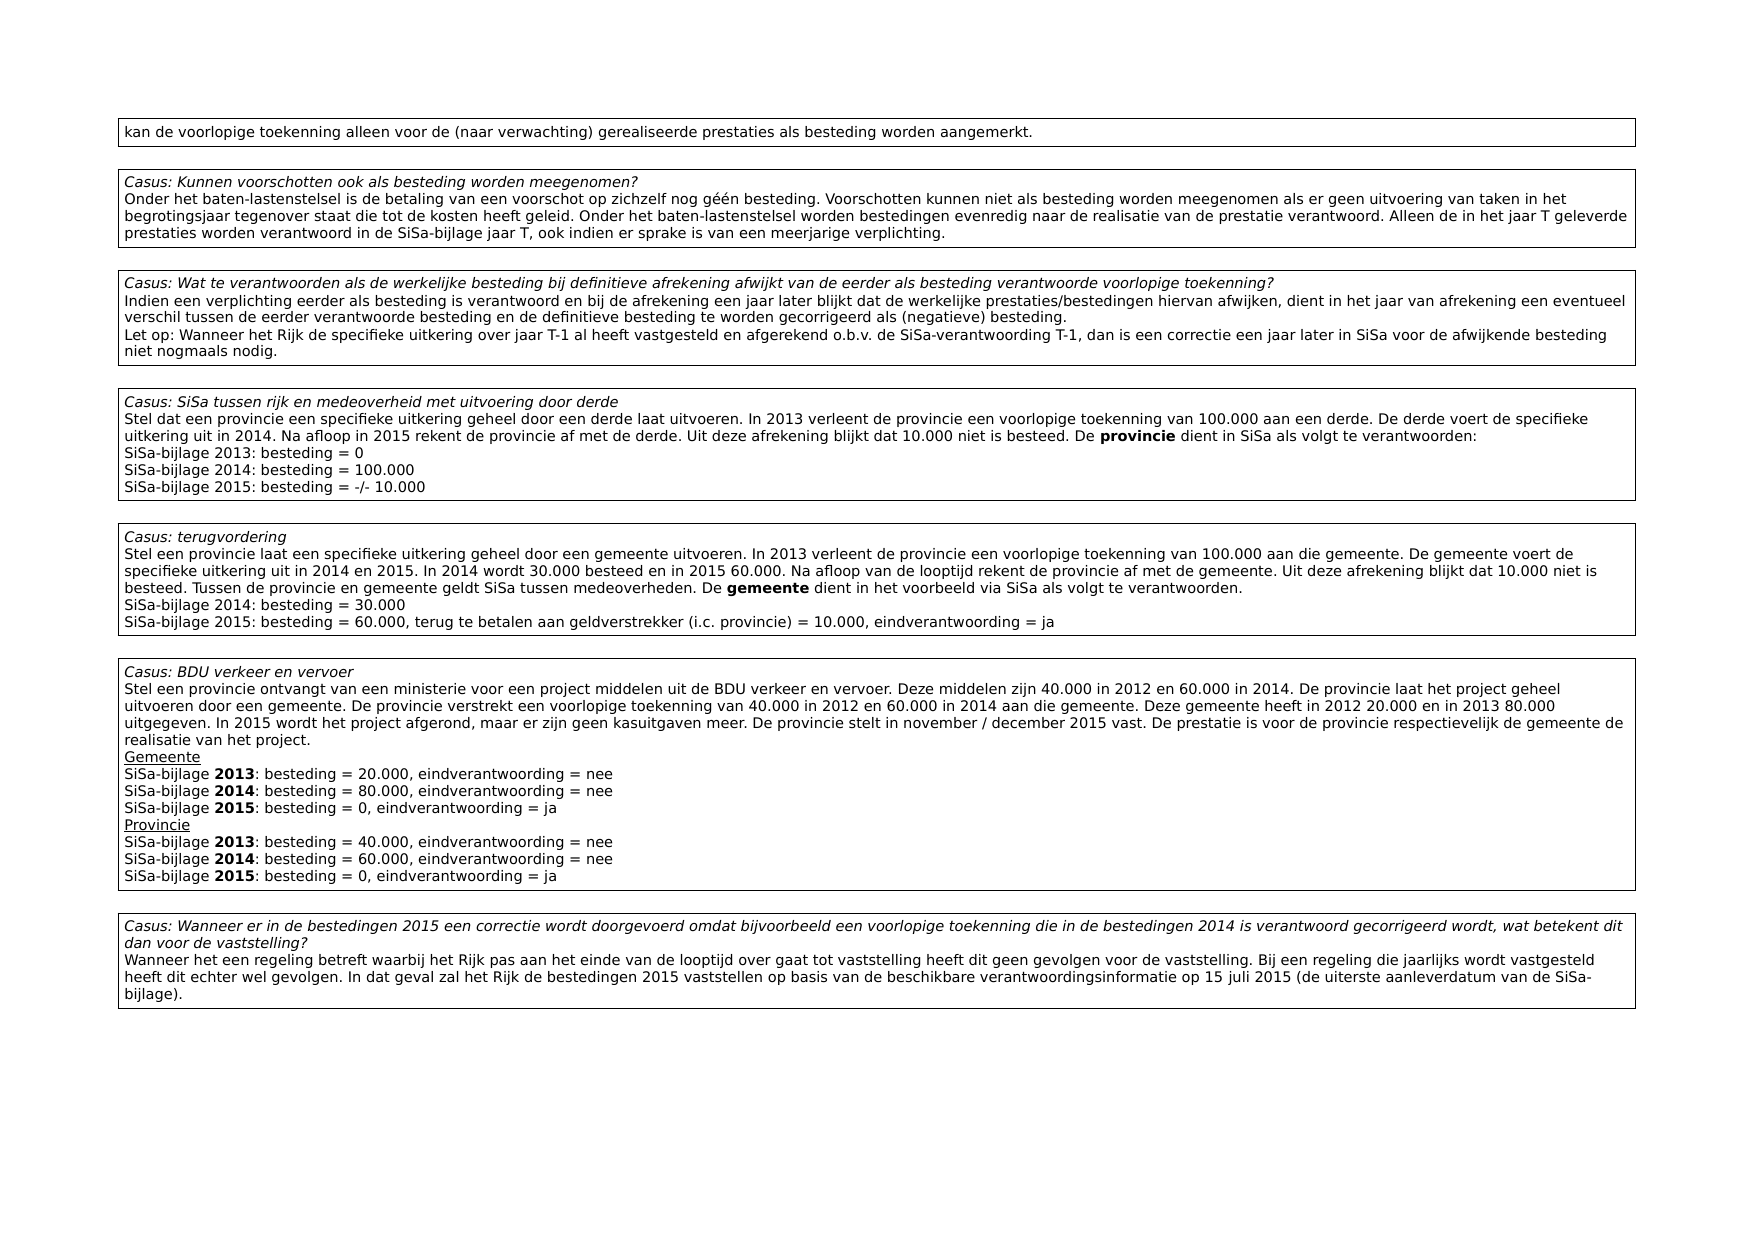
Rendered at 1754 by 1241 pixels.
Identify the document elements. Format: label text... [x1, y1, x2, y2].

table_header Casus: SiSa tussen rijk en medeoverheid met uitvoering door derde Stel dat een provincie een specifieke uitkering geheel door een derde laat uitvoeren. In 2013 verleent de provincie een voorlopige toekenning van 100.000 aan een derde. De derde voert de specifieke uitkering uit in 2014. Na afloop in 2015 rekent de provincie af met de derde. Uit deze afrekening blijkt dat 10.000 niet is besteed. De provincie dient in SiSa als volgt te verantwoorden: SiSa-bijlage 2013: besteding = 0 SiSa-bijlage 2014: besteding = 100.000 SiSa-bijlage 2015: besteding = -/- 10.000 [119, 389, 1635, 500]
table_header Casus: BDU verkeer en vervoer Stel een provincie ontvangt van een ministerie voor een project middelen uit de BDU verkeer en vervoer. Deze middelen zijn 40.000 in 2012 en 60.000 in 2014. De provincie laat het project geheel uitvoeren door een gemeente. De provincie verstrekt een voorlopige toekenning van 40.000 in 2012 en 60.000 in 2014 aan die gemeente. Deze gemeente heeft in 2012 20.000 en in 2013 80.000 uitgegeven. In 2015 wordt het project afgerond, maar er zijn geen kasuitgaven meer. De provincie stelt in november / december 2015 vast. De prestatie is voor de provincie respectievelijk de gemeente de realisatie van het project. Gemeente SiSa-bijlage 2013: besteding = 20.000, eindverantwoording = nee SiSa-bijlage 2014: besteding = 80.000, eindverantwoording = nee SiSa-bijlage 2015: besteding = 0, eindverantwoording = ja Provincie SiSa-bijlage 2013: besteding = 40.000, eindverantwoording = nee SiSa-bijlage 2014: besteding = 60.000, eindverantwoording = nee SiSa-bijlage 2015: besteding = 0, eindverantwoording = ja [119, 659, 1635, 889]
table_header Casus: Wat te verantwoorden als de werkelijke besteding bij definitieve afrekening afwijkt van de eerder als besteding verantwoorde voorlopige toekenning? Indien een verplichting eerder als besteding is verantwoord en bij de afrekening een jaar later blijkt dat de werkelijke prestaties/bestedingen hiervan afwijken, dient in het jaar van afrekening een eventueel verschil tussen de eerder verantwoorde besteding en de definitieve besteding te worden gecorrigeerd als (negatieve) besteding. Let op: Wanneer het Rijk de specifieke uitkering over jaar T-1 al heeft vastgesteld en afgerekend o.b.v. de SiSa-verantwoording T-1, dan is een correctie een jaar later in SiSa voor de afwijkende besteding niet nogmaals nodig. [119, 271, 1635, 365]
table_header Casus: Kunnen voorschotten ook als besteding worden meegenomen? Onder het baten-lastenstelsel is de betaling van een voorschot op zichzelf nog géén besteding. Voorschotten kunnen niet als besteding worden meegenomen als er geen uitvoering van taken in het begrotingsjaar tegenover staat die tot de kosten heeft geleid. Onder het baten-lastenstelsel worden bestedingen evenredig naar de realisatie van de prestatie verantwoord. Alleen de in het jaar T geleverde prestaties worden verantwoord in de SiSa-bijlage jaar T, ook indien er sprake is van een meerjarige verplichting. [119, 170, 1635, 247]
table_header Casus: Wanneer er in de bestedingen 2015 een correctie wordt doorgevoerd omdat bijvoorbeeld een voorlopige toekenning die in de bestedingen 2014 is verantwoord gecorrigeerd wordt, wat betekent dit dan voor de vaststelling? Wanneer het een regeling betreft waarbij het Rijk pas aan het einde van de looptijd over gaat tot vaststelling heeft dit geen gevolgen voor de vaststelling. Bij een regeling die jaarlijks wordt vastgesteld heeft dit echter wel gevolgen. In dat geval zal het Rijk de bestedingen 2015 vaststellen op basis van de beschikbare verantwoordingsinformatie op 15 juli 2015 (de uiterste aanleverdatum van de SiSa-bijlage). [119, 914, 1635, 1008]
table_header Casus: terugvordering Stel een provincie laat een specifieke uitkering geheel door een gemeente uitvoeren. In 2013 verleent de provincie een voorlopige toekenning van 100.000 aan die gemeente. De gemeente voert de specifieke uitkering uit in 2014 en 2015. In 2014 wordt 30.000 besteed en in 2015 60.000. Na afloop van de looptijd rekent de provincie af met de gemeente. Uit deze afrekening blijkt dat 10.000 niet is besteed. Tussen de provincie en gemeente geldt SiSa tussen medeoverheden. De gemeente dient in het voorbeeld via SiSa als volgt te verantwoorden. SiSa-bijlage 2014: besteding = 30.000 SiSa-bijlage 2015: besteding = 60.000, terug te betalen aan geldverstrekker (i.c. provincie) = 10.000, eindverantwoording = ja [119, 524, 1635, 635]
table_header kan de voorlopige toekenning alleen voor de (naar verwachting) gerealiseerde prestaties als besteding worden aangemerkt. [119, 119, 1635, 146]
